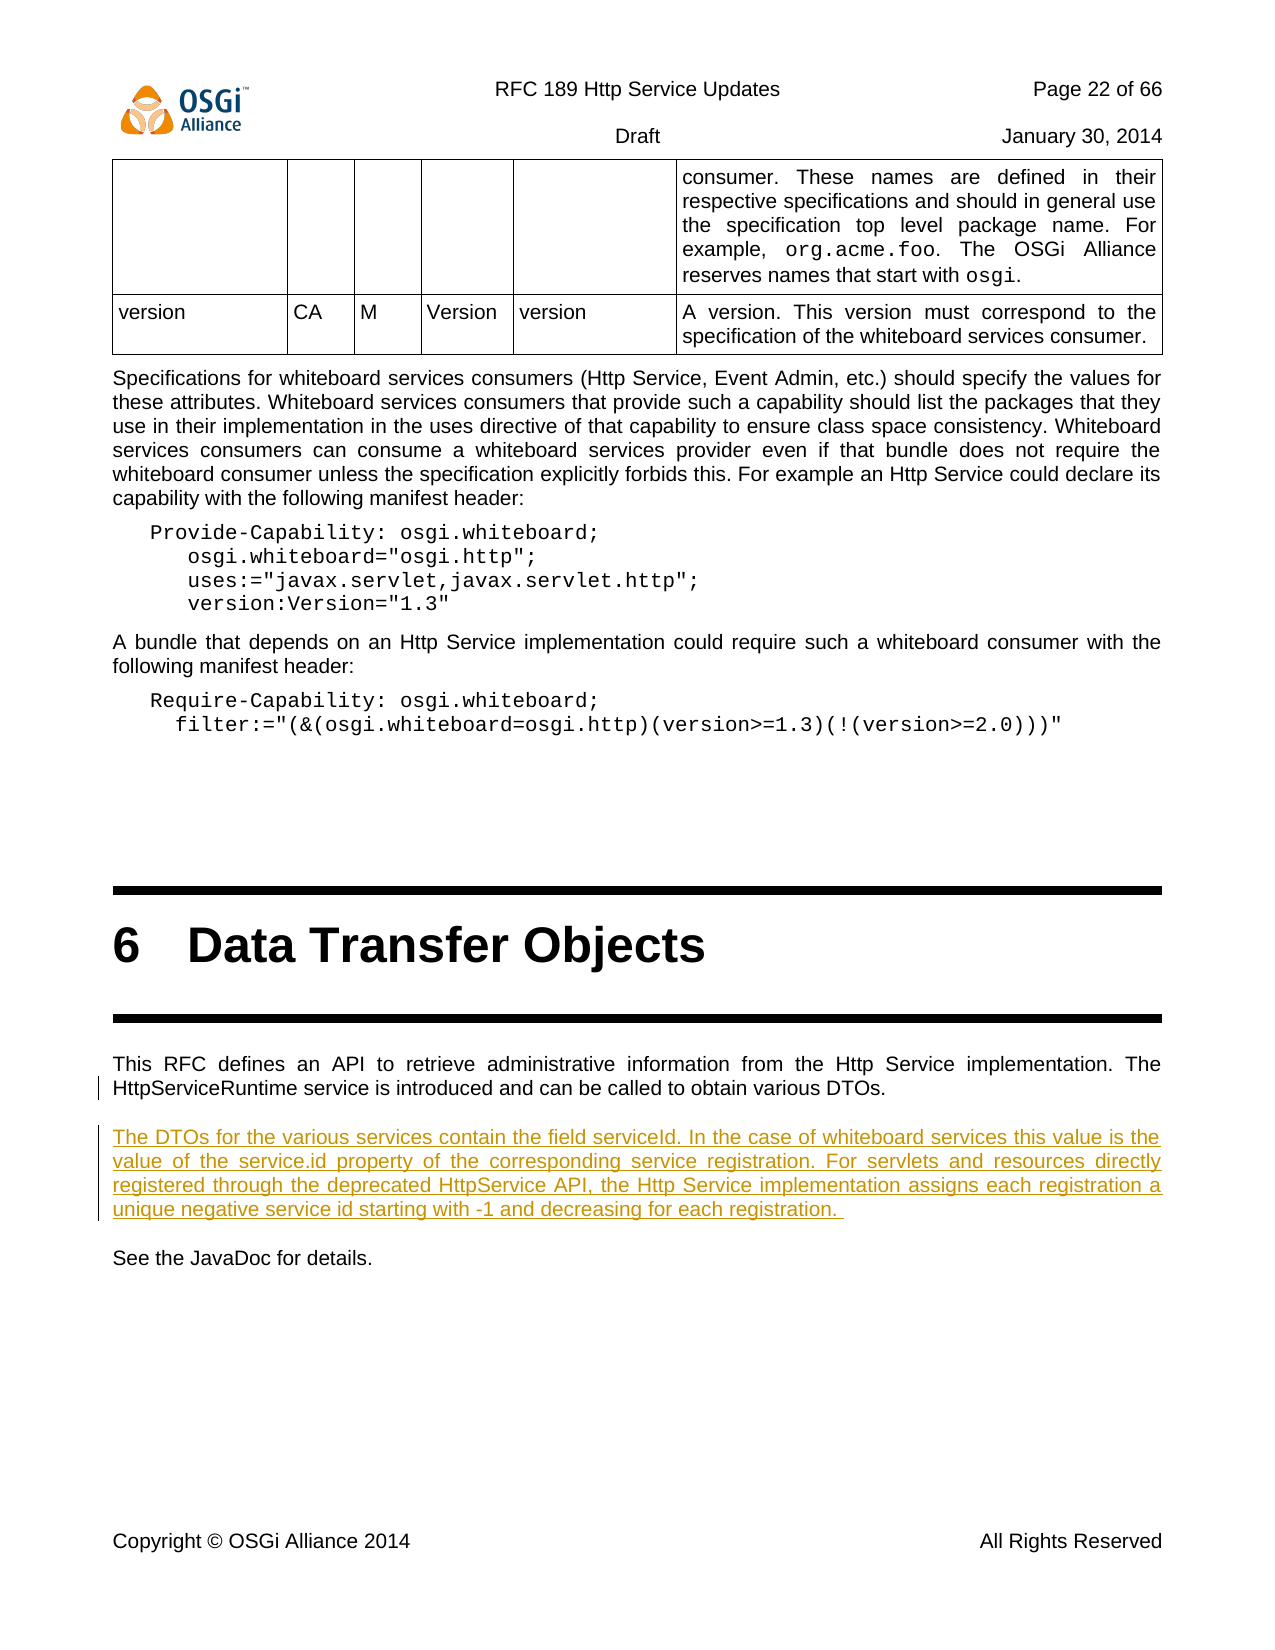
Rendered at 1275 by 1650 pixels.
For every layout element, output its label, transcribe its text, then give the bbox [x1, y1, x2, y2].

table_cell [514, 160, 676, 294]
text A bundle that depends on an Http Service implementation could require such a whiteboard consumer with the following manifest header: [112, 629, 1162, 677]
text filter:="(&(osgi.whiteboard=osgi.http)(version>=1.3)(!(version>=2.0)))" [112, 713, 1162, 737]
table_cell version [113, 295, 287, 353]
text version:Version="1.3" [112, 593, 1162, 617]
table_cell Version [422, 295, 513, 353]
picture [113, 78, 257, 142]
subtitle Data Transfer Objects [112, 887, 1162, 1023]
table_cell CA [288, 295, 354, 353]
table_cell version [514, 295, 676, 353]
table_cell [422, 160, 513, 294]
table_cell [288, 160, 354, 294]
table_cell [355, 160, 421, 294]
text uses:="javax.servlet,javax.servlet.http"; [112, 570, 1162, 593]
text Provide-Capability: osgi.whiteboard; [112, 522, 1162, 546]
text registered through the deprecated HttpService API, the Http Service implementation assigns each registration a [112, 1171, 1162, 1194]
table_cell [113, 160, 287, 294]
text unique negative service id starting with -1 and decreasing for each registration. [112, 1195, 1162, 1221]
text Specifications for whiteboard services consumers (Http Service, Event Admin, etc.) should specify the values for these attributes. Whiteboard services consumers that provide such a capability should list the packages that they use in their implementation in the uses directive of that capability to ensure class space consistency. Whiteboard services consumers can consume a whiteboard services provider even if that bundle does not require the whiteboard consumer unless the specification explicitly forbids this. For example an Http Service could declare its capability with the following manifest header: [112, 366, 1162, 510]
text Require-Capability: osgi.whiteboard; [112, 690, 1162, 713]
text osgi.whiteboard="osgi.http"; [112, 546, 1162, 570]
text See the JavaDoc for details. [112, 1246, 1162, 1270]
table_cell consumer. These names are defined in their respective specifications and should in general use the specification top level package name. For example, org.acme.foo. The OSGi Alliance reserves names that start with osgi. [677, 160, 1162, 294]
text The DTOs for the various services contain the field serviceId. In the case of whiteboard services this value is the value of the service.id property of the corresponding service registration. For servlets and resources directly [112, 1125, 1162, 1170]
table_cell A version. This version must correspond to the specification of the whiteboard services consumer. [677, 295, 1162, 353]
table_cell M [355, 295, 421, 353]
text This RFC defines an API to retrieve administrative information from the Http Service implementation. The HttpServiceRuntime service is introduced and can be called to obtain various DTOs. [112, 1052, 1162, 1100]
